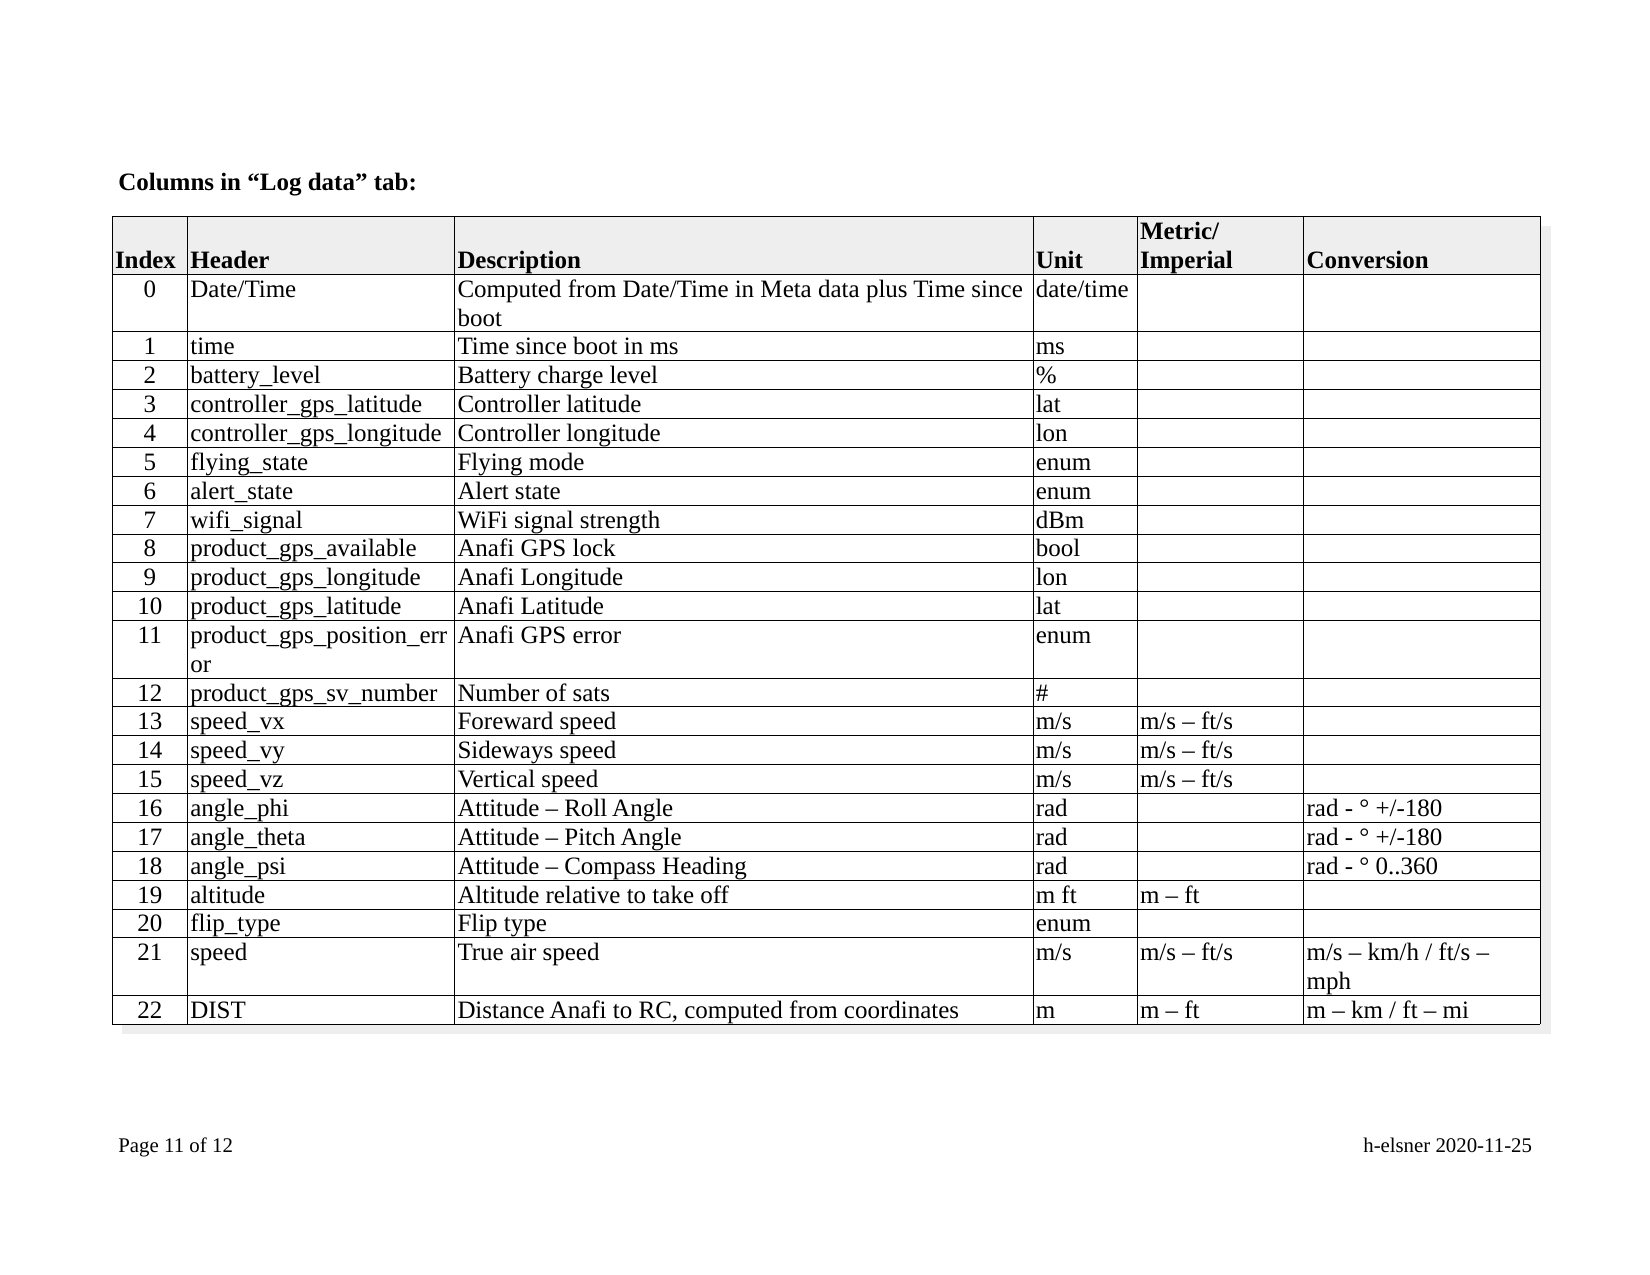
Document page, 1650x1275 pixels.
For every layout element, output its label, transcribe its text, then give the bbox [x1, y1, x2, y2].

table_cell Foreward speed [455, 707, 1033, 735]
table_cell rad - ° 0..360 [1304, 852, 1540, 879]
table_cell [1138, 621, 1303, 678]
table_cell m – ft [1138, 996, 1303, 1024]
table_cell [1304, 736, 1540, 764]
table_cell [1304, 419, 1540, 447]
table_cell speed_vy [188, 736, 454, 764]
table_cell [1304, 332, 1540, 360]
table_cell angle_theta [188, 823, 454, 851]
table_cell [1304, 707, 1540, 735]
table_cell Attitude – Pitch Angle [455, 823, 1033, 851]
table_cell Distance Anafi to RC, computed from coordinates [455, 996, 1033, 1024]
table_cell [1138, 679, 1303, 706]
table_cell product_gps_sv_number [188, 679, 454, 706]
table_cell flying_state [188, 448, 454, 476]
table_cell enum [1034, 910, 1137, 937]
table_cell m – km / ft – mi [1304, 996, 1540, 1024]
table_cell 19 [113, 881, 187, 908]
table_cell Anafi Longitude [455, 563, 1033, 591]
table_cell product_gps_available [188, 535, 454, 562]
table_cell [1138, 794, 1303, 822]
table_cell m/s [1034, 707, 1137, 735]
table_cell controller_gps_latitude [188, 390, 454, 418]
table_cell Alert state [455, 477, 1033, 504]
table_cell True air speed [455, 938, 1033, 995]
table_cell ms [1034, 332, 1137, 360]
table_cell [1304, 765, 1540, 793]
table_cell 1 [113, 332, 187, 360]
table_cell enum [1034, 621, 1137, 678]
table_cell Date/Time [188, 275, 454, 331]
table_cell 2 [113, 361, 187, 389]
table_cell 13 [113, 707, 187, 735]
table_cell m/s [1034, 736, 1137, 764]
table_cell m/s – ft/s [1138, 765, 1303, 793]
table_cell 5 [113, 448, 187, 476]
table_cell m/s [1034, 938, 1137, 995]
table_cell 0 [113, 275, 187, 331]
table_cell [1304, 881, 1540, 908]
table_cell product_gps_longitude [188, 563, 454, 591]
table_cell # [1034, 679, 1137, 706]
table_cell m/s – ft/s [1138, 707, 1303, 735]
table_cell 22 [113, 996, 187, 1024]
table_cell WiFi signal strength [455, 506, 1033, 533]
table_cell [1138, 852, 1303, 879]
table_cell m/s – ft/s [1138, 938, 1303, 995]
table_cell speed_vz [188, 765, 454, 793]
table_cell Anafi Latitude [455, 592, 1033, 620]
table_cell DIST [188, 996, 454, 1024]
table_cell m/s [1034, 765, 1137, 793]
table_cell [1138, 477, 1303, 504]
table_cell [1138, 592, 1303, 620]
table_header Unit [1034, 217, 1137, 274]
table_cell Flip type [455, 910, 1033, 937]
table_cell 17 [113, 823, 187, 851]
table_cell [1138, 535, 1303, 562]
table_cell battery_level [188, 361, 454, 389]
table_cell rad - ° +/-180 [1304, 823, 1540, 851]
table_cell time [188, 332, 454, 360]
table_cell Flying mode [455, 448, 1033, 476]
text Columns in “Log data” tab: [118, 167, 1532, 196]
table_cell [1304, 910, 1540, 937]
table_cell Time since boot in ms [455, 332, 1033, 360]
table_cell Altitude relative to take off [455, 881, 1033, 908]
table_cell 6 [113, 477, 187, 504]
table_cell altitude [188, 881, 454, 908]
table_cell [1304, 506, 1540, 533]
table_cell 3 [113, 390, 187, 418]
table_cell rad - ° +/-180 [1304, 794, 1540, 822]
table_cell 21 [113, 938, 187, 995]
table_cell [1304, 275, 1540, 331]
table_cell [1138, 275, 1303, 331]
table_cell [1304, 535, 1540, 562]
table_cell m ft [1034, 881, 1137, 908]
table_cell [1138, 419, 1303, 447]
table_cell [1304, 448, 1540, 476]
table_cell speed_vx [188, 707, 454, 735]
table_cell rad [1034, 794, 1137, 822]
table_header Description [455, 217, 1033, 274]
table_cell 15 [113, 765, 187, 793]
table_cell Controller latitude [455, 390, 1033, 418]
table_cell 7 [113, 506, 187, 533]
table_cell 12 [113, 679, 187, 706]
table_cell flip_type [188, 910, 454, 937]
table_cell product_gps_latitude [188, 592, 454, 620]
table_cell [1304, 621, 1540, 678]
table_cell dBm [1034, 506, 1137, 533]
table_cell [1138, 332, 1303, 360]
table_header Header [188, 217, 454, 274]
table_cell 9 [113, 563, 187, 591]
table_cell [1138, 361, 1303, 389]
table_cell m/s – ft/s [1138, 736, 1303, 764]
table_cell Sideways speed [455, 736, 1033, 764]
table_cell bool [1034, 535, 1137, 562]
table_cell date/time [1034, 275, 1137, 331]
table_cell 16 [113, 794, 187, 822]
table_cell 10 [113, 592, 187, 620]
table_cell % [1034, 361, 1137, 389]
table_cell [1138, 506, 1303, 533]
table_cell [1138, 448, 1303, 476]
table_cell [1304, 390, 1540, 418]
table_cell Attitude – Roll Angle [455, 794, 1033, 822]
table_cell rad [1034, 852, 1137, 879]
table_cell [1304, 592, 1540, 620]
table_cell 14 [113, 736, 187, 764]
table_cell lon [1034, 563, 1137, 591]
table_cell Controller longitude [455, 419, 1033, 447]
table_cell rad [1034, 823, 1137, 851]
table_cell lat [1034, 390, 1137, 418]
table_cell 18 [113, 852, 187, 879]
table_cell [1138, 910, 1303, 937]
table_cell 11 [113, 621, 187, 678]
table_cell 8 [113, 535, 187, 562]
table_cell [1138, 390, 1303, 418]
table_cell product_gps_position_error [188, 621, 454, 678]
table_cell Vertical speed [455, 765, 1033, 793]
table_header Conversion [1304, 217, 1540, 274]
table_cell m/s – km/h / ft/s – mph [1304, 938, 1540, 995]
table_cell Anafi GPS error [455, 621, 1033, 678]
table_cell [1138, 563, 1303, 591]
table_cell [1304, 679, 1540, 706]
table_cell Attitude – Compass Heading [455, 852, 1033, 879]
table_cell enum [1034, 448, 1137, 476]
table_cell speed [188, 938, 454, 995]
table_cell m – ft [1138, 881, 1303, 908]
table_cell [1138, 823, 1303, 851]
table_cell 4 [113, 419, 187, 447]
table_cell m [1034, 996, 1137, 1024]
table_cell enum [1034, 477, 1137, 504]
table_cell Anafi GPS lock [455, 535, 1033, 562]
table_cell wifi_signal [188, 506, 454, 533]
table_cell [1304, 361, 1540, 389]
table_cell alert_state [188, 477, 454, 504]
table_cell controller_gps_longitude [188, 419, 454, 447]
table_header Index [113, 217, 187, 274]
table_cell lon [1034, 419, 1137, 447]
table_cell [1304, 477, 1540, 504]
table_cell angle_phi [188, 794, 454, 822]
table_cell Battery charge level [455, 361, 1033, 389]
table_cell [1304, 563, 1540, 591]
table_cell angle_psi [188, 852, 454, 879]
table_cell 20 [113, 910, 187, 937]
table_header Metric/Imperial [1138, 217, 1303, 274]
table_cell Number of sats [455, 679, 1033, 706]
table_cell lat [1034, 592, 1137, 620]
table_cell Computed from Date/Time in Meta data plus Time since boot [455, 275, 1033, 331]
